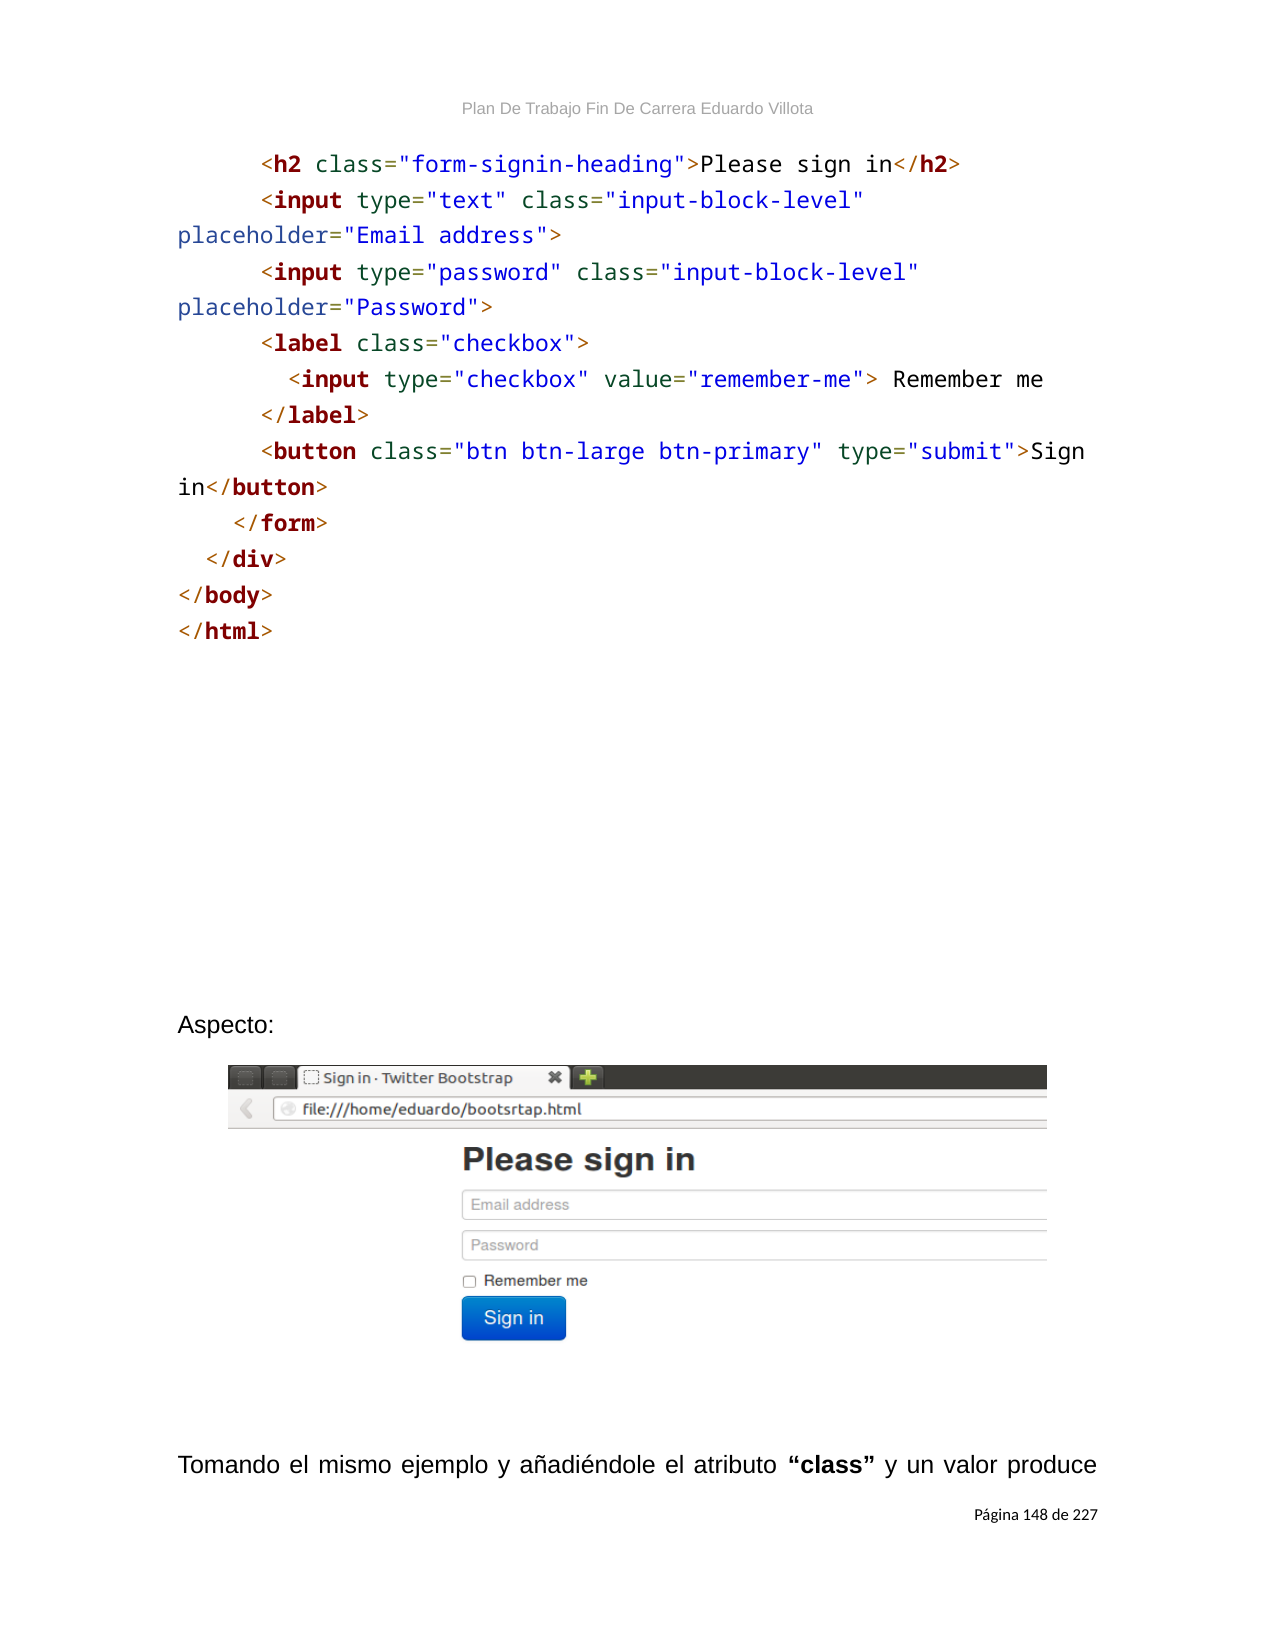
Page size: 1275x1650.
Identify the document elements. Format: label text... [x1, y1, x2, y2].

text <button class="btn btn-large btn-primary" type="submit">Sign in</button> [177, 435, 1098, 502]
text <input type="password" class="input-block-level" placeholder="Password"> [177, 255, 1098, 323]
text </div> [177, 543, 1098, 574]
text Aspecto: [177, 1010, 1098, 1039]
text <label class="checkbox"> [177, 327, 1098, 358]
text <input type="checkbox" value="remember-me"> Remember me [177, 363, 1098, 394]
text </body> [177, 579, 1098, 610]
text <input type="text" class="input-block-level" placeholder="Email address"> [177, 183, 1098, 251]
text </label> [177, 399, 1098, 430]
text </html> [177, 615, 1098, 646]
text <h2 class="form-signin-heading">Please sign in</h2> [177, 148, 1098, 179]
text Tomando el mismo ejemplo y añadiéndole el atributo “class” y un valor produce [177, 1450, 1098, 1479]
text </form> [177, 507, 1098, 538]
picture [228, 1065, 1047, 1381]
